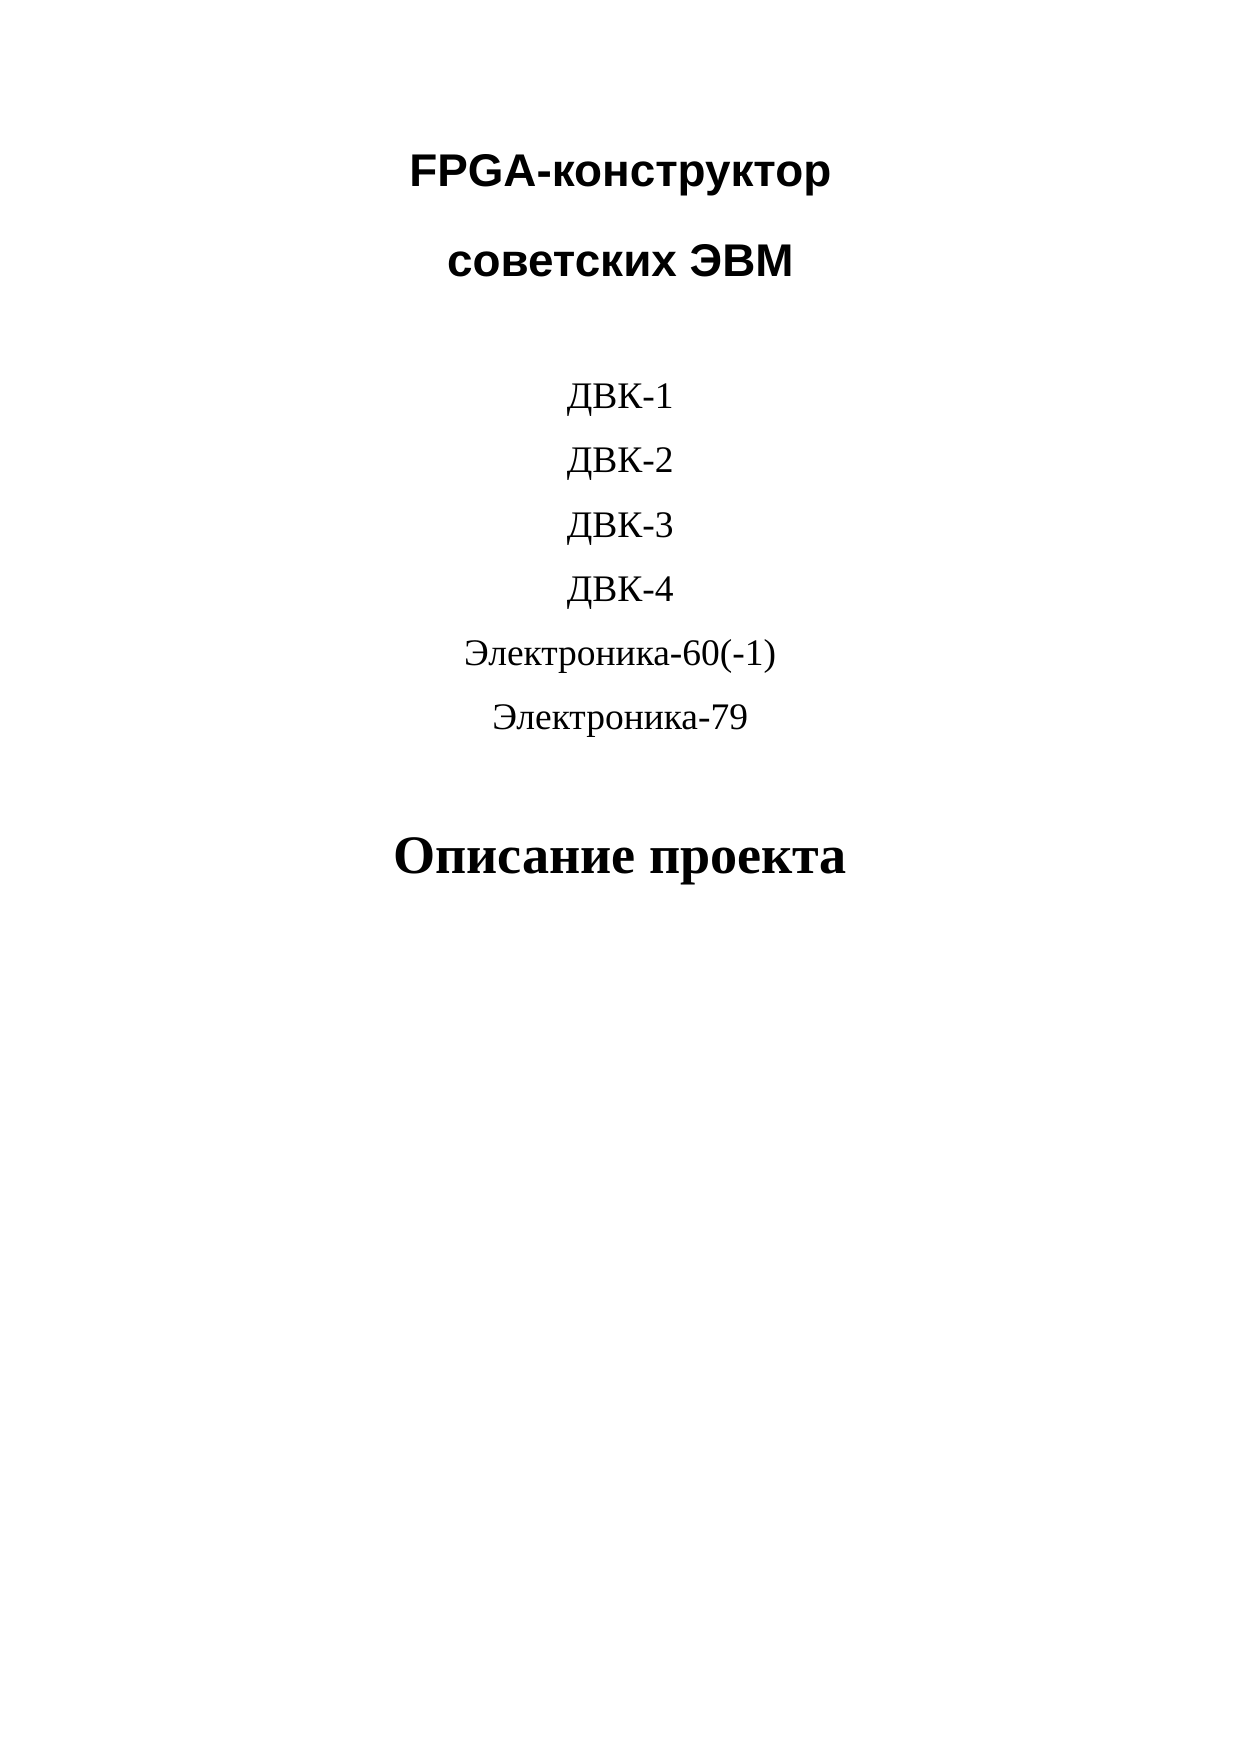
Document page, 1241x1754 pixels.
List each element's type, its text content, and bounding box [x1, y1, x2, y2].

title FPGA-конструктор [118, 143, 1122, 196]
text ДВК-3 [118, 502, 1122, 545]
text Описание проекта [118, 823, 1122, 885]
title советских ЭВМ [118, 233, 1122, 286]
text ДВК-4 [118, 566, 1122, 609]
text Электроника-60(-1) [118, 630, 1122, 673]
text ДВК-2 [118, 438, 1122, 481]
text Электроника-79 [118, 694, 1122, 738]
text ДВК-1 [118, 374, 1122, 417]
